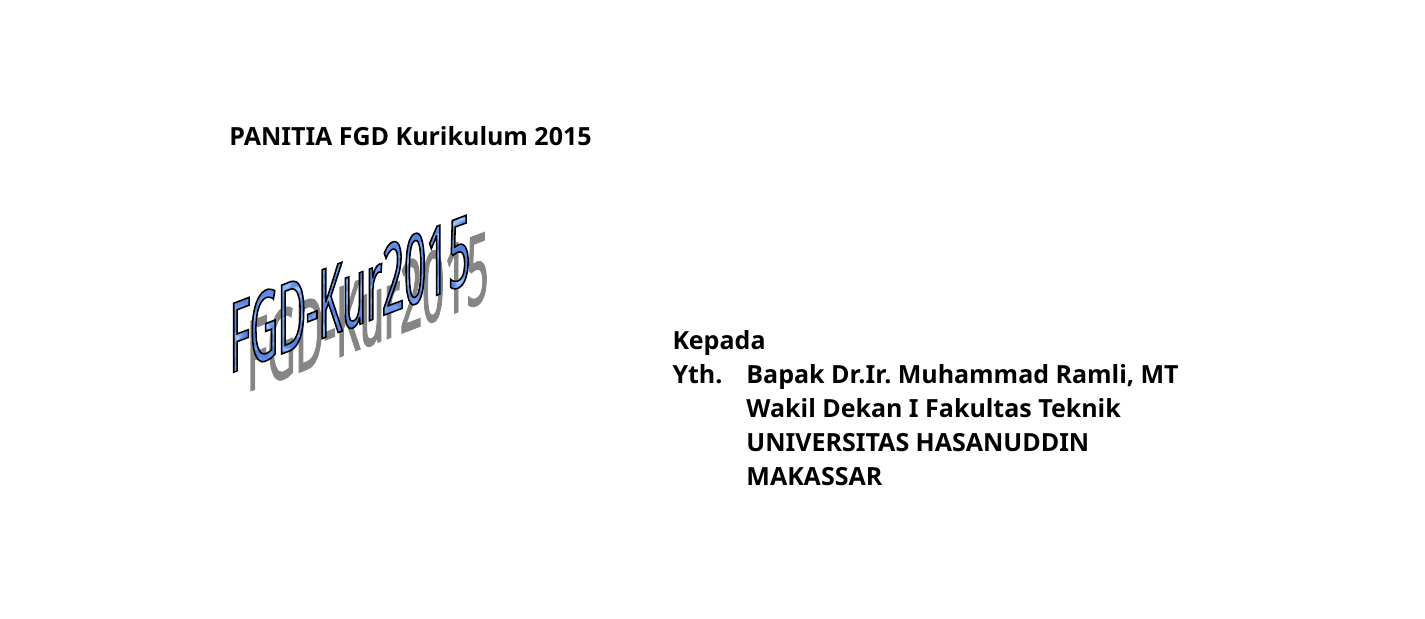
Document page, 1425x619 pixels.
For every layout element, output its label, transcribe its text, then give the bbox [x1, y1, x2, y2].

picture [409, 293, 420, 303]
picture [453, 246, 467, 268]
text UNIVERSITAS HASANUDDIN [229, 425, 1243, 459]
text Yth. Bapak Dr.Ir. Muhammad Ramli, MT [255, 357, 1243, 391]
picture [254, 311, 274, 360]
picture [452, 275, 465, 287]
text Kepada [344, 322, 1243, 357]
picture [309, 313, 316, 320]
text [319, 332, 339, 357]
text [286, 322, 298, 339]
picture [235, 300, 248, 370]
text [275, 322, 288, 357]
picture [328, 295, 340, 331]
text [257, 326, 270, 351]
picture [386, 243, 400, 262]
picture [435, 227, 439, 293]
text [304, 322, 316, 357]
text MAKASSAR [229, 459, 1243, 493]
picture [347, 279, 357, 327]
text PANITIA FGD Kurikulum 2015 [229, 118, 1243, 152]
picture [453, 217, 465, 240]
picture [283, 283, 302, 352]
text [238, 338, 250, 357]
picture [256, 291, 273, 310]
picture [323, 271, 327, 337]
picture [385, 303, 401, 313]
picture [410, 235, 422, 251]
text [238, 322, 250, 332]
text Wakil Dekan I Fakultas Teknik [229, 391, 1243, 425]
